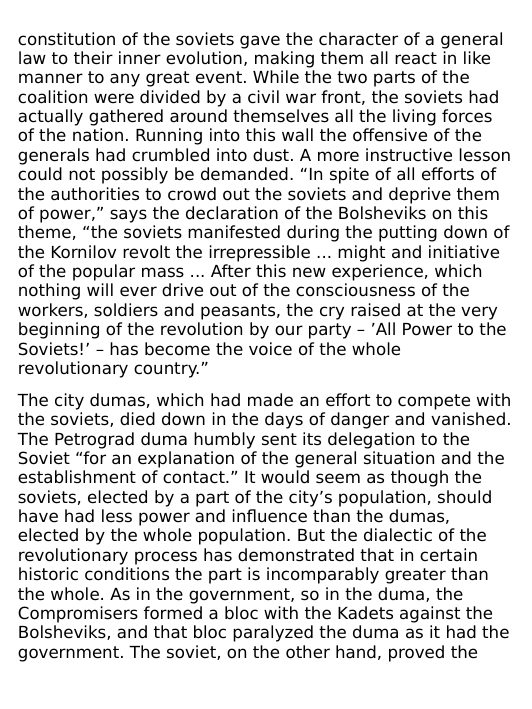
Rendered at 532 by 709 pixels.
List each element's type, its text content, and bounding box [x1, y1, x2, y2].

text constitution of the soviets gave the character of a general law to their inner evolution, making them all react in like manner to any great event. While the two parts of the coalition were divided by a civil war front, the soviets had actually gathered around themselves all the living forces of the nation. Running into this wall the offensive of the generals had crumbled into dust. A more instructive lesson could not possibly be demanded. “In spite of all efforts of the authorities to crowd out the soviets and deprive them of power,” says the declaration of the Bolsheviks on this theme, “the soviets manifested during the putting down of the Kornilov revolt the irrepressible ... might and initiative of the popular mass ... After this new experience, which nothing will ever drive out of the consciousness of the workers, soldiers and peasants, the cry raised at the very beginning of the revolution by our party – ’All Power to the Soviets!’ – has become the voice of the whole revolutionary country.” [18, 29, 514, 378]
text The city dumas, which had made an effort to compete with the soviets, died down in the days of danger and vanished. The Petrograd duma humbly sent its delegation to the Soviet “for an explanation of the general situation and the establishment of contact.” It would seem as though the soviets, elected by a part of the city’s population, should have had less power and influence than the dumas, elected by the whole population. But the dialectic of the revolutionary process has demonstrated that in certain historic conditions the part is incomparably greater than the whole. As in the government, so in the duma, the Compromisers formed a bloc with the Kadets against the Bolsheviks, and that bloc paralyzed the duma as it had the government. The soviet, on the other hand, proved the [18, 391, 514, 662]
